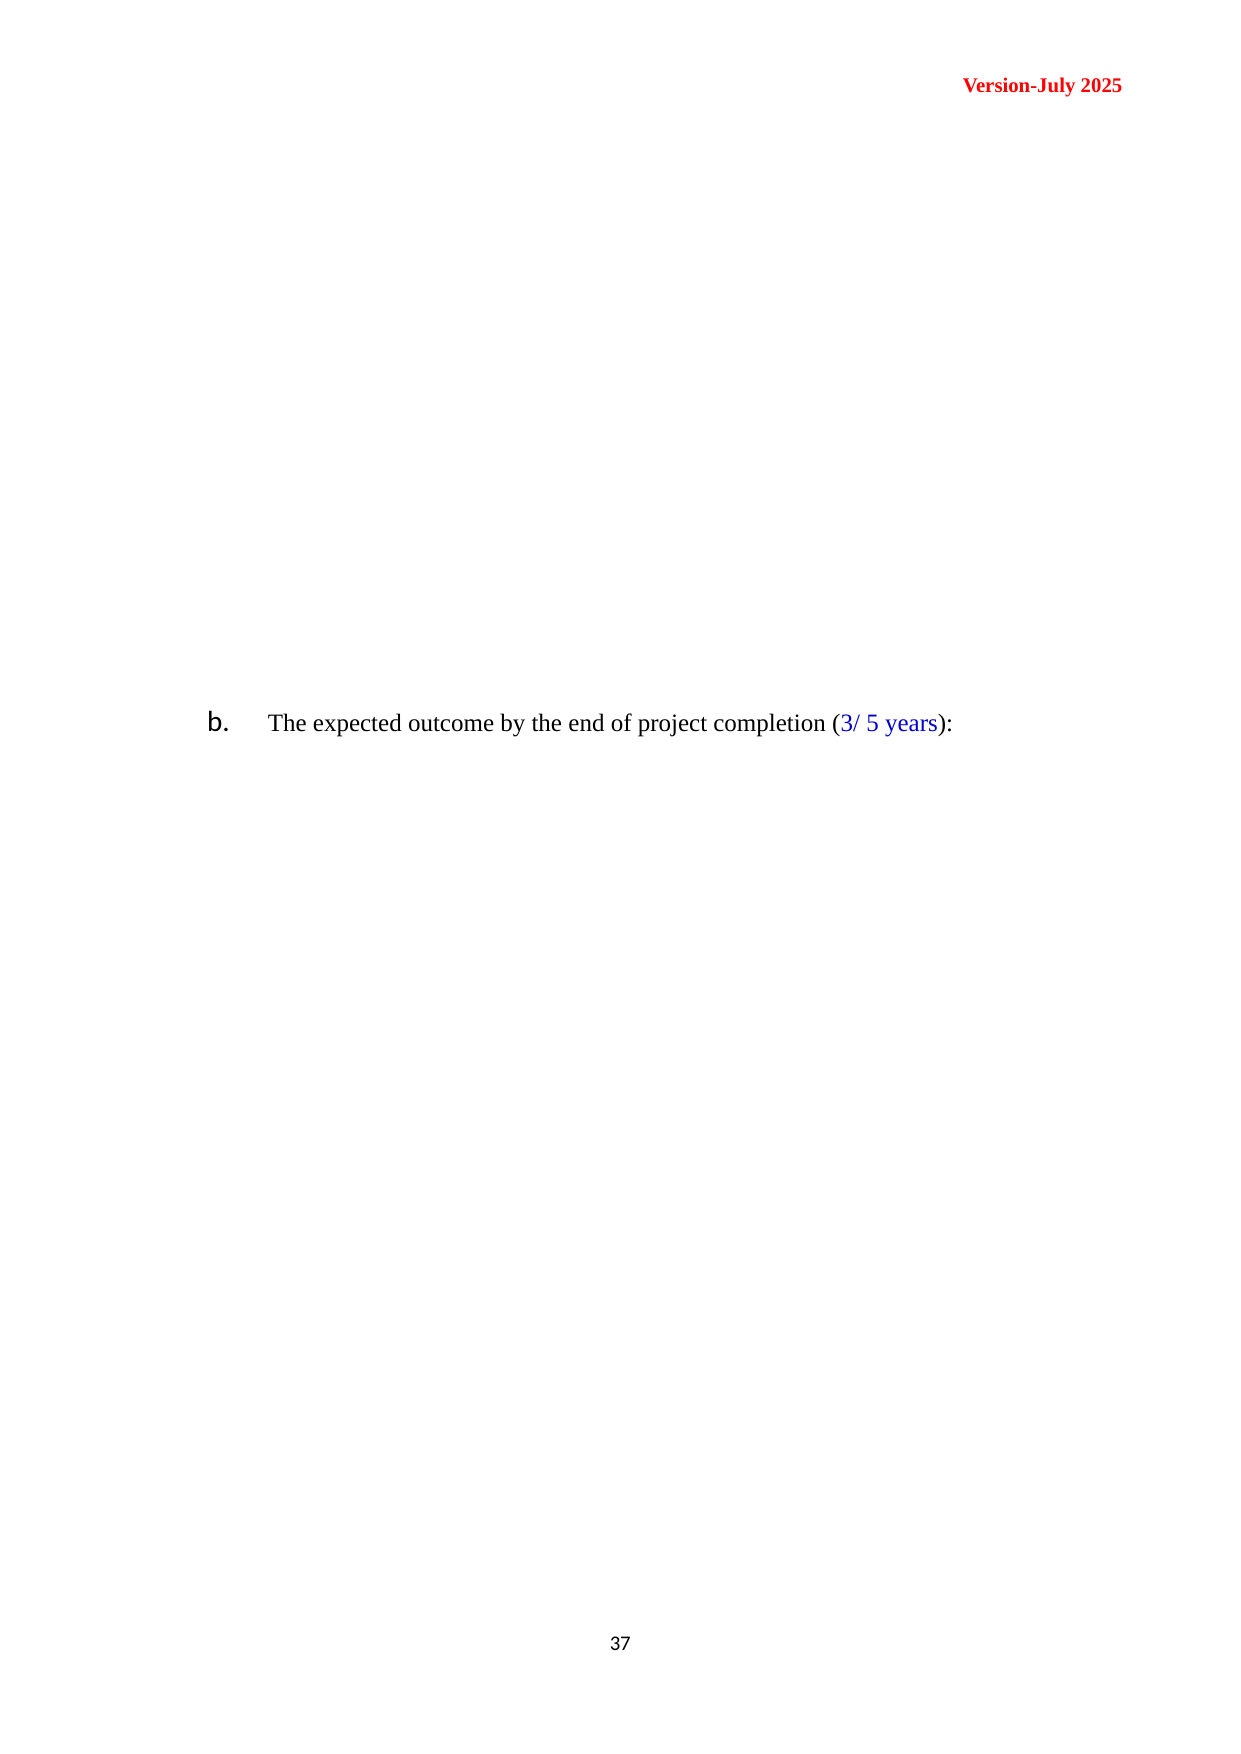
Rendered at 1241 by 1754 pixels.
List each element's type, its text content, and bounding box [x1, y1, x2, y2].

list The expected outcome by the end of project completion (3/ 5 years): [207, 703, 1122, 738]
